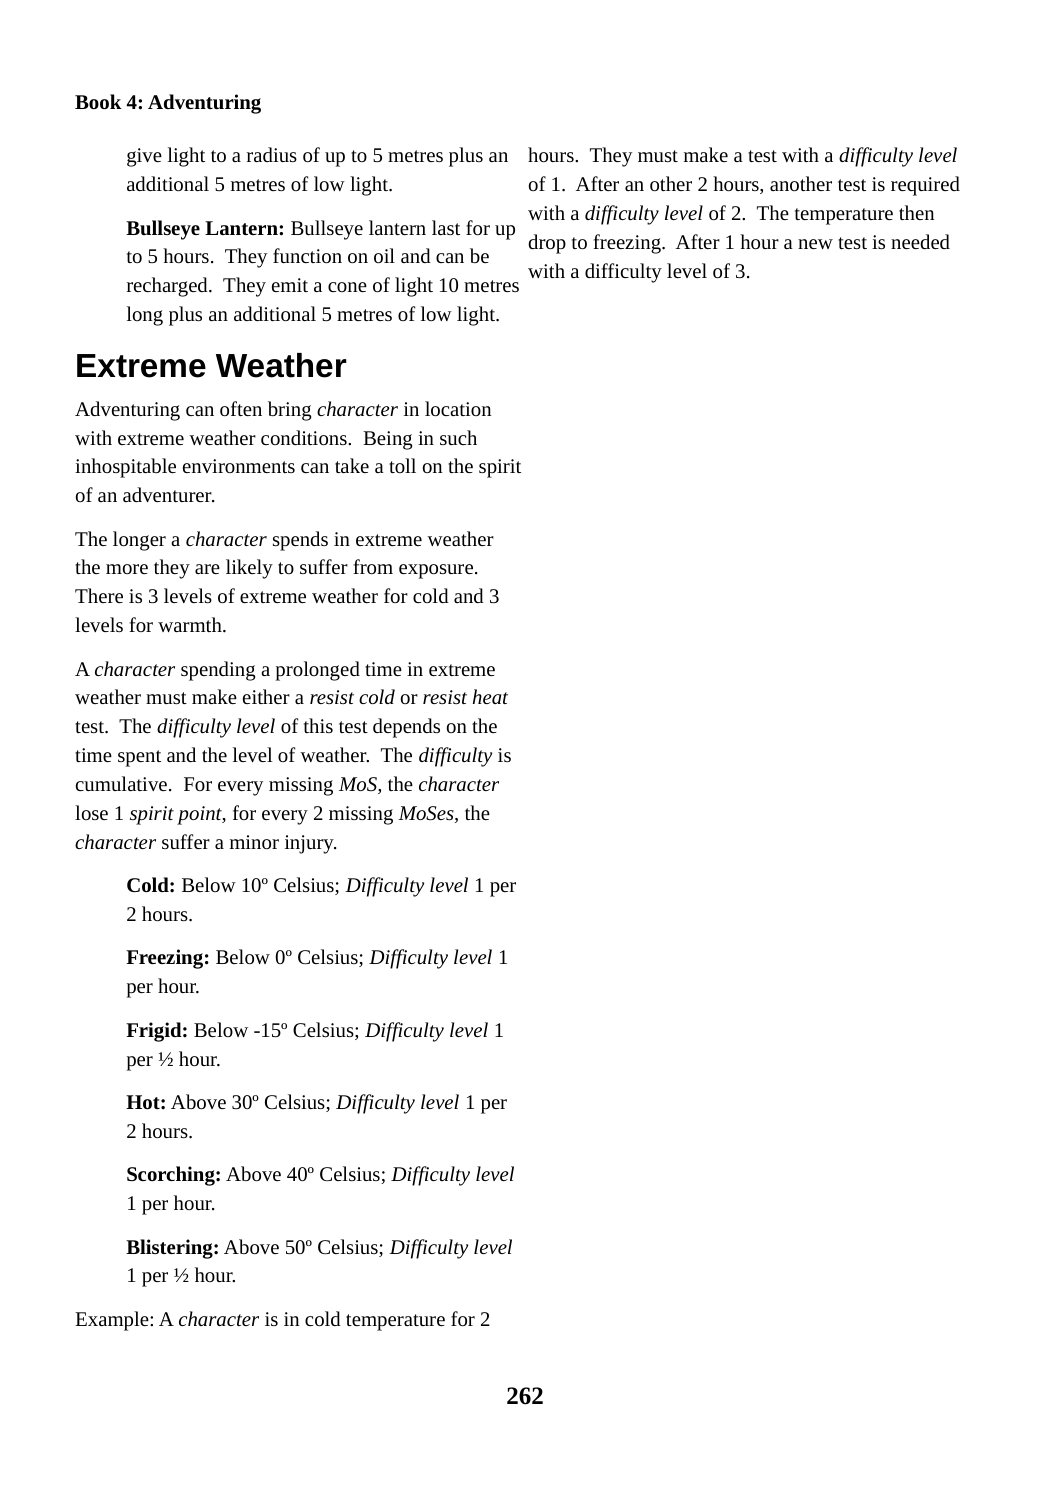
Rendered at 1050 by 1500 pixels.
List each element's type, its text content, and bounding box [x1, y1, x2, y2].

subtitle Extreme Weather [75, 346, 522, 384]
text Bullseye Lantern: Bullseye lantern last for up to 5 hours. They function on oil and can be recharged. They emit a cone of light 10 metres long plus an additional 5 metres of low light. [126, 216, 522, 326]
text Hot: Above 30º Celsius; Difficulty level 1 per 2 hours. [126, 1090, 522, 1143]
text A character spending a prolonged time in extreme weather must make either a resist cold or resist heat test. The difficulty level of this test depends on the time spent and the level of weather. The difficulty is cumulative. For every missing MoS, the character lose 1 spirit point, for every 2 missing MoSes, the character suffer a minor injury. [75, 657, 522, 854]
text Freezing: Below 0º Celsius; Difficulty level 1 per hour. [126, 945, 522, 998]
text Scorching: Above 40º Celsius; Difficulty level 1 per hour. [126, 1162, 522, 1215]
text Blistering: Above 50º Celsius; Difficulty level 1 per ½ hour. [126, 1234, 522, 1287]
text Cold: Below 10º Celsius; Difficulty level 1 per 2 hours. [126, 873, 522, 926]
text give light to a radius of up to 5 metres plus an additional 5 metres of low light. [126, 143, 522, 196]
text hours. They must make a test with a difficulty level of 1. After an other 2 hours, another test is required with a difficulty level of 2. The temperature then drop to freezing. After 1 hour a new test is needed with a difficulty level of 3. [528, 143, 975, 283]
text Example: A character is in cold temperature for 2 [75, 1307, 522, 1331]
text The longer a character spends in extreme weather the more they are likely to suffer from exposure. There is 3 levels of extreme weather for cold and 3 levels for warmth. [75, 527, 522, 637]
text Adventuring can often bring character in location with extreme weather conditions. Being in such inhospitable environments can take a toll on the spirit of an adventurer. [75, 397, 522, 507]
text Frigid: Below -15º Celsius; Difficulty level 1 per ½ hour. [126, 1018, 522, 1071]
